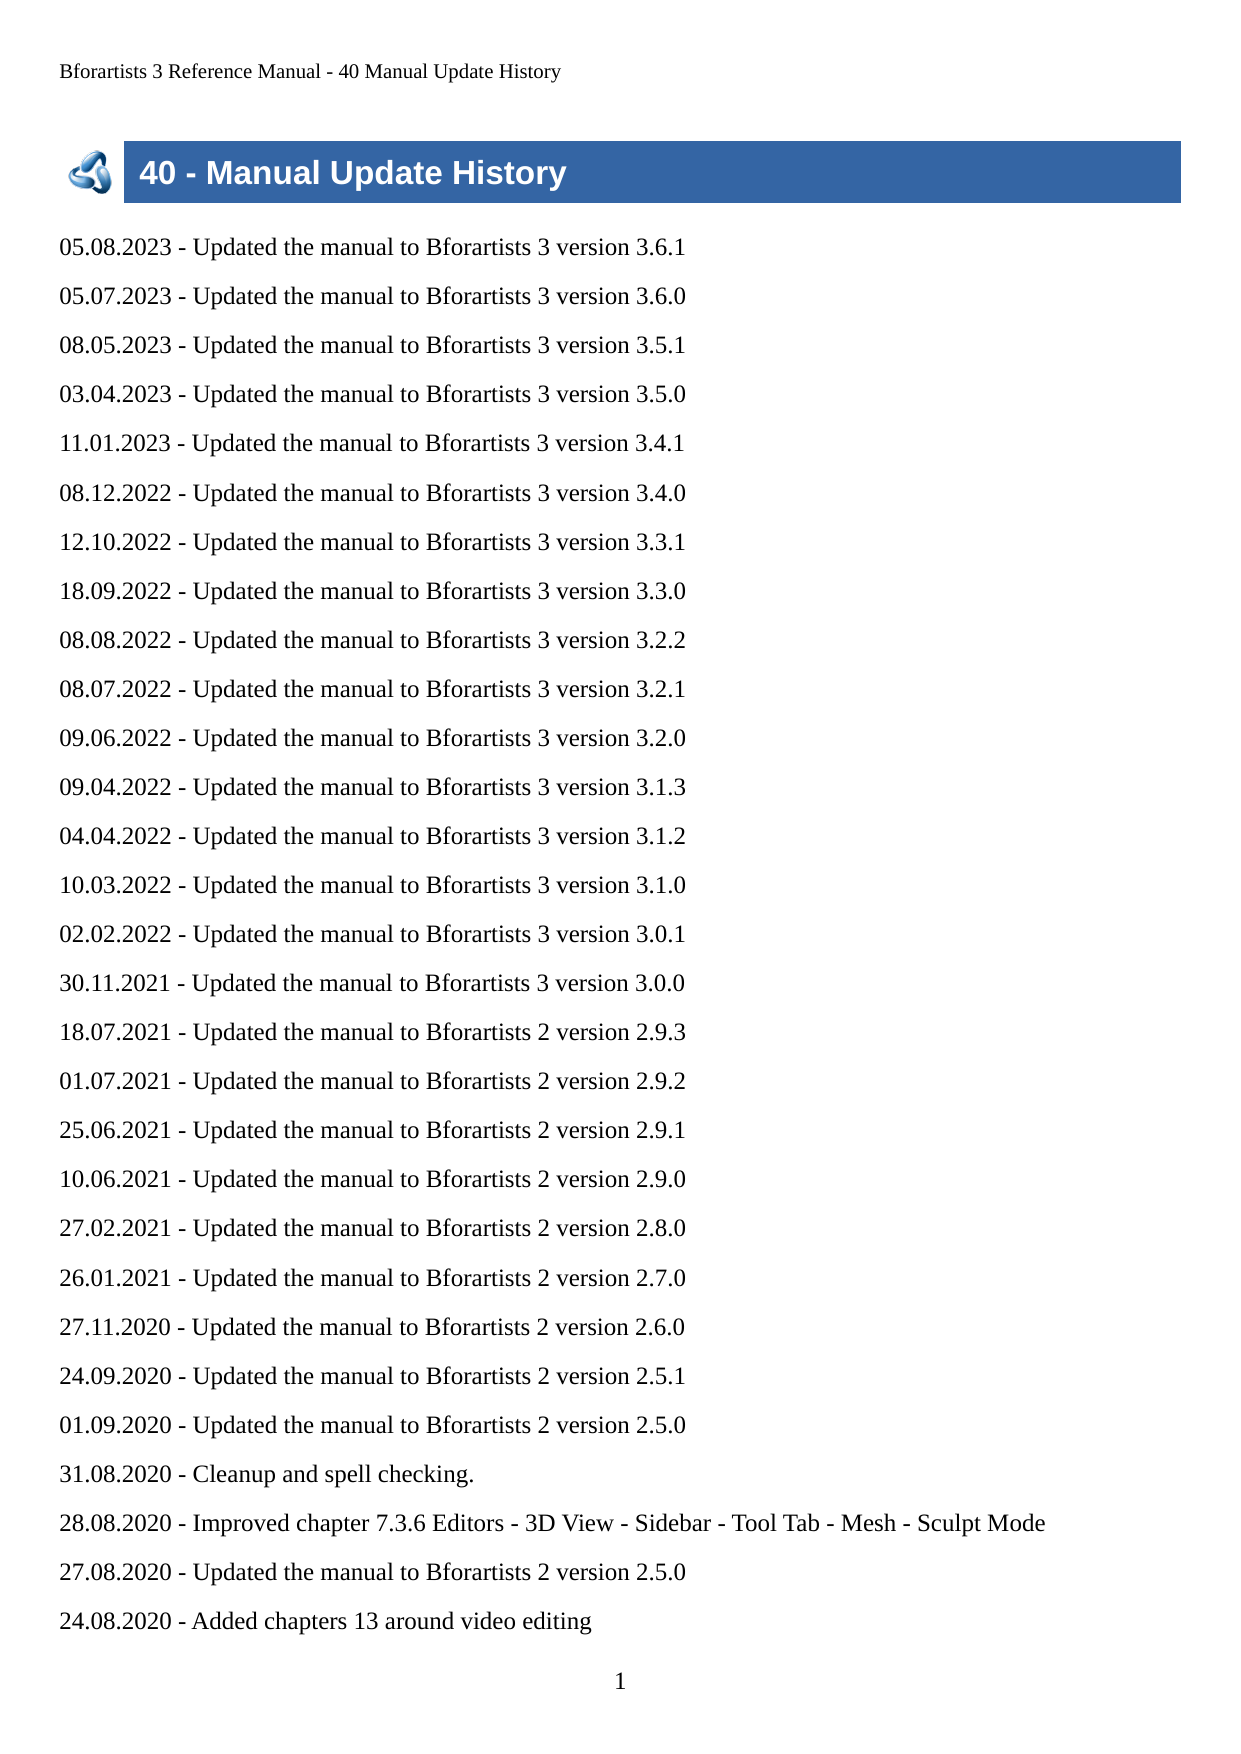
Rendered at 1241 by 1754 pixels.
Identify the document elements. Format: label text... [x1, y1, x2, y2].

text 08.08.2022 - Updated the manual to Bforartists 3 version 3.2.2 [59, 625, 1181, 653]
text 08.05.2023 - Updated the manual to Bforartists 3 version 3.5.1 [59, 330, 1181, 359]
text 08.07.2022 - Updated the manual to Bforartists 3 version 3.2.1 [59, 674, 1181, 703]
text 24.08.2020 - Added chapters 13 around video editing [59, 1606, 1181, 1635]
text 27.08.2020 - Updated the manual to Bforartists 2 version 2.5.0 [59, 1557, 1181, 1586]
text 09.04.2022 - Updated the manual to Bforartists 3 version 3.1.3 [59, 772, 1181, 801]
text 18.07.2021 - Updated the manual to Bforartists 2 version 2.9.3 [59, 1017, 1181, 1046]
text 02.02.2022 - Updated the manual to Bforartists 3 version 3.0.1 [59, 919, 1181, 948]
text 25.06.2021 - Updated the manual to Bforartists 2 version 2.9.1 [59, 1115, 1181, 1144]
text 28.08.2020 - Improved chapter 7.3.6 Editors - 3D View - Sidebar - Tool Tab - Mesh - Sculpt Mode [59, 1508, 1181, 1537]
text 12.10.2022 - Updated the manual to Bforartists 3 version 3.3.1 [59, 527, 1181, 555]
text 08.12.2022 - Updated the manual to Bforartists 3 version 3.4.0 [59, 478, 1181, 506]
text 05.08.2023 - Updated the manual to Bforartists 3 version 3.6.1 [59, 232, 1181, 261]
text 30.11.2021 - Updated the manual to Bforartists 3 version 3.0.0 [59, 968, 1181, 997]
table_header 40 - Manual Update History [124, 141, 1181, 203]
table_header [59, 141, 124, 203]
text 10.06.2021 - Updated the manual to Bforartists 2 version 2.9.0 [59, 1164, 1181, 1193]
text 10.03.2022 - Updated the manual to Bforartists 3 version 3.1.0 [59, 870, 1181, 899]
text 03.04.2023 - Updated the manual to Bforartists 3 version 3.5.0 [59, 379, 1181, 408]
text 26.01.2021 - Updated the manual to Bforartists 2 version 2.7.0 [59, 1263, 1181, 1291]
text 27.11.2020 - Updated the manual to Bforartists 2 version 2.6.0 [59, 1312, 1181, 1340]
text 05.07.2023 - Updated the manual to Bforartists 3 version 3.6.0 [59, 281, 1181, 310]
text 01.09.2020 - Updated the manual to Bforartists 2 version 2.5.0 [59, 1410, 1181, 1438]
text 18.09.2022 - Updated the manual to Bforartists 3 version 3.3.0 [59, 576, 1181, 604]
text 31.08.2020 - Cleanup and spell checking. [59, 1459, 1181, 1488]
text 11.01.2023 - Updated the manual to Bforartists 3 version 3.4.1 [59, 428, 1181, 457]
text 27.02.2021 - Updated the manual to Bforartists 2 version 2.8.0 [59, 1213, 1181, 1242]
text 24.09.2020 - Updated the manual to Bforartists 2 version 2.5.1 [59, 1361, 1181, 1389]
text 04.04.2022 - Updated the manual to Bforartists 3 version 3.1.2 [59, 821, 1181, 850]
text 01.07.2021 - Updated the manual to Bforartists 2 version 2.9.2 [59, 1066, 1181, 1095]
text 09.06.2022 - Updated the manual to Bforartists 3 version 3.2.0 [59, 723, 1181, 752]
picture [65, 147, 114, 197]
